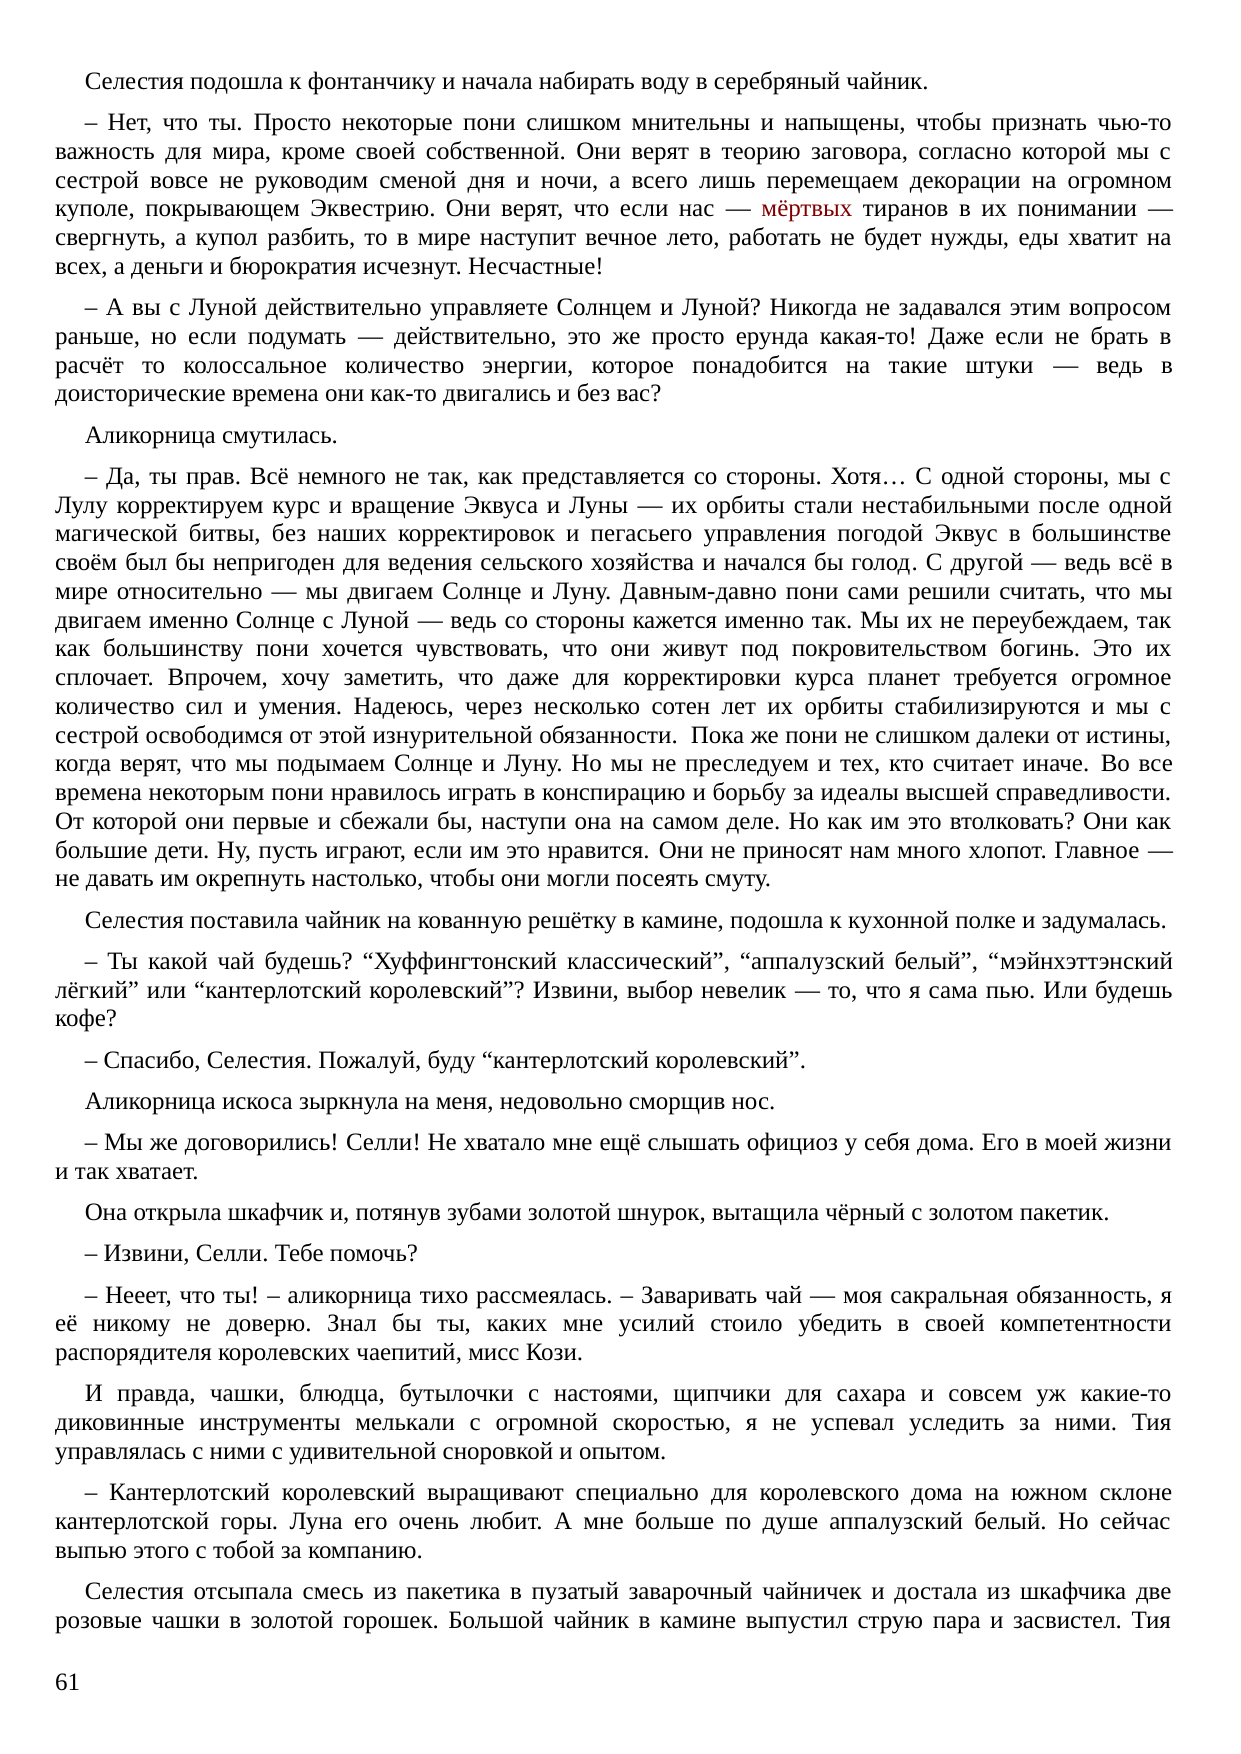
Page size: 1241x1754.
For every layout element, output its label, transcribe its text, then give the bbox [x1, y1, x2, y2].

text Селестия подошла к фонтанчику и начала набирать воду в серебряный чайник. [55, 66, 1173, 95]
text – Спасибо, Селестия. Пожалуй, буду “кантерлотский королевский”. [55, 1045, 1173, 1073]
text – Кантерлотский королевский выращивают специально для королевского дома на южном склоне кантерлотской горы. Луна его очень любит. А мне больше по душе аппалузский белый. Но сейчас выпью этого с тобой за компанию. [55, 1477, 1173, 1563]
text – Нет, что ты. Просто некоторые пони слишком мнительны и напыщены, чтобы признать чью-то важность для мира, кроме своей собственной. Они верят в теорию заговора, согласно которой мы с сестрой вовсе не руководим сменой дня и ночи, а всего лишь перемещаем декорации на огромном куполе, покрывающем Эквестрию. Они верят, что если нас — мёртвых тиранов в их понимании — свергнуть, а купол разбить, то в мире наступит вечное лето, работать не будет нужды, еды хватит на всех, а деньги и бюрократия исчезнут. Несчастные! [55, 107, 1173, 280]
text – А вы с Луной действительно управляете Солнцем и Луной? Никогда не задавался этим вопросом раньше, но если подумать — действительно, это же просто ерунда какая-то! Даже если не брать в расчёт то колоссальное количество энергии, которое понадобится на такие штуки — ведь в доисторические времена они как-то двигались и без вас? [55, 292, 1173, 407]
text – Извини, Селли. Тебе помочь? [55, 1238, 1173, 1267]
text Она открыла шкафчик и, потянув зубами золотой шнурок, вытащила чёрный с золотом пакетик. [55, 1197, 1173, 1226]
text – Да, ты прав. Всё немного не так, как представляется со стороны. Хотя… С одной стороны, мы с Лулу корректируем курс и вращение Эквуса и Луны — их орбиты стали нестабильными после одной магической битвы, без наших корректировок и пегасьего управления погодой Эквус в большинстве своём был бы непригоден для ведения сельского хозяйства и начался бы голод. С другой — ведь всё в мире относительно — мы двигаем Солнце и Луну. Давным-давно пони сами решили считать, что мы двигаем именно Солнце с Луной — ведь со стороны кажется именно так. Мы их не переубеждаем, так как большинству пони хочется чувствовать, что они живут под покровительством богинь. Это их сплочает. Впрочем, хочу заметить, что даже для корректировки курса планет требуется огромное количество сил и умения. Надеюсь, через несколько сотен лет их орбиты стабилизируются и мы с сестрой освободимся от этой изнурительной обязанности. Пока же пони не слишком далеки от истины, когда верят, что мы подымаем Солнце и Луну. Но мы не преследуем и тех, кто считает иначе. Во все времена некоторым пони нравилось играть в конспирацию и борьбу за идеалы высшей справедливости. От которой они первые и сбежали бы, наступи она на самом деле. Но как им это втолковать? Они как большие дети. Ну, пусть играют, если им это нравится. Они не приносят нам много хлопот. Главное — не давать им окрепнуть настолько, чтобы они могли посеять смуту. [55, 461, 1173, 892]
text И правда, чашки, блюдца, бутылочки с настоями, щипчики для сахара и совсем уж какие-то диковинные инструменты мелькали с огромной скоростью, я не успевал уследить за ними. Тия управлялась с ними с удивительной сноровкой и опытом. [55, 1378, 1173, 1465]
text Аликорница искоса зыркнула на меня, недовольно сморщив нос. [55, 1086, 1173, 1115]
text Аликорница смутилась. [55, 420, 1173, 448]
text – Нееет, что ты! – аликорница тихо рассмеялась. – Заваривать чай — моя сакральная обязанность, я её никому не доверю. Знал бы ты, каких мне усилий стоило убедить в своей компетентности распорядителя королевских чаепитий, мисс Кози. [55, 1280, 1173, 1366]
text Селестия поставила чайник на кованную решётку в камине, подошла к кухонной полке и задумалась. [55, 905, 1173, 933]
text – Ты какой чай будешь? “Хуффингтонский классический”, “аппалузский белый”, “мэйнхэттэнский лёгкий” или “кантерлотский королевский”? Извини, выбор невелик — то, что я сама пью. Или будешь кофе? [55, 946, 1173, 1032]
text Селестия отсыпала смесь из пакетика в пузатый заварочный чайничек и достала из шкафчика две розовые чашки в золотой горошек. Большой чайник в камине выпустил струю пара и засвистел. Тия [55, 1576, 1173, 1633]
text – Мы же договорились! Селли! Не хватало мне ещё слышать официоз у себя дома. Его в моей жизни и так хватает. [55, 1127, 1173, 1185]
